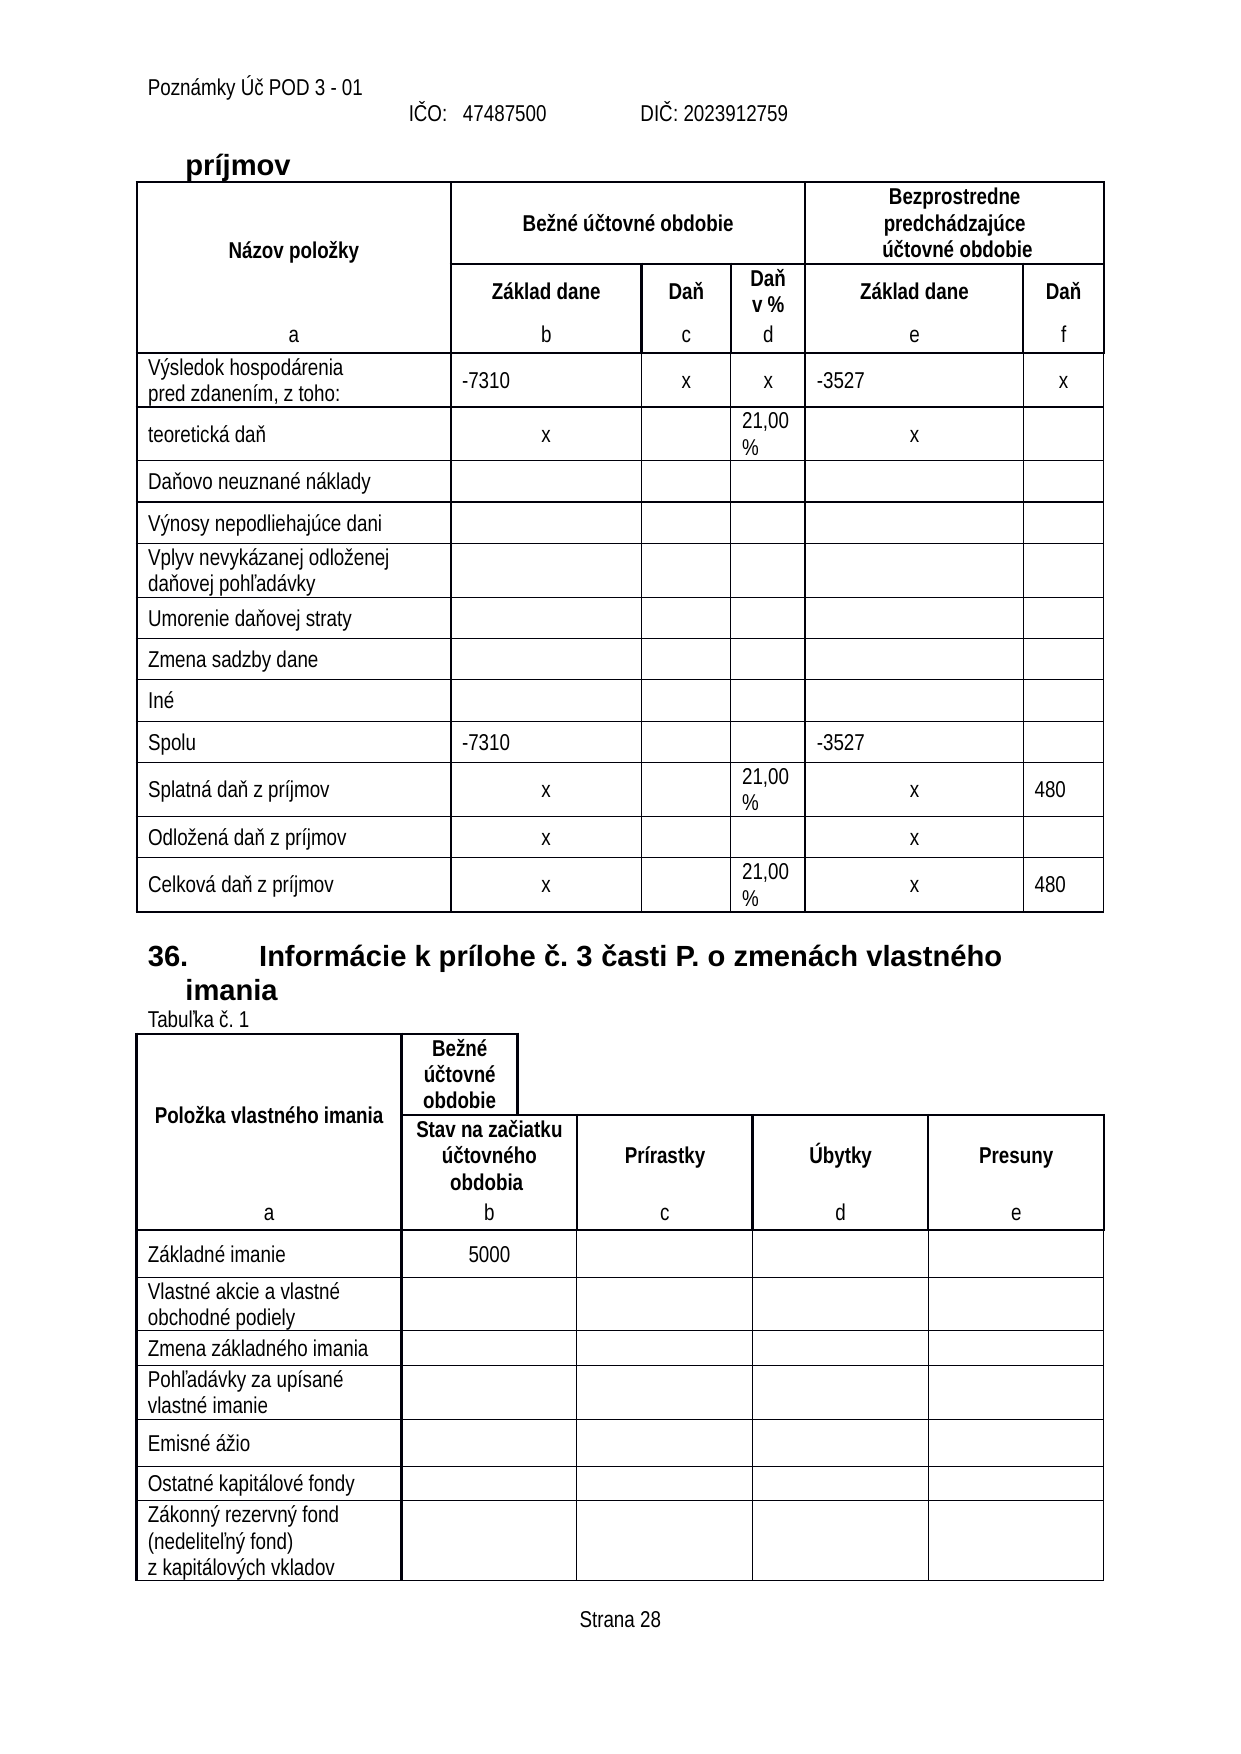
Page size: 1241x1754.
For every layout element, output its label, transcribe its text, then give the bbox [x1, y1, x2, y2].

table_cell a [138, 317, 450, 352]
table_cell [731, 722, 804, 762]
table_cell 480 [1024, 858, 1103, 911]
table_cell [731, 639, 804, 679]
table_cell [642, 858, 730, 911]
table_header [928, 1033, 1104, 1114]
table_cell Výnosy nepodliehajúce dani [138, 503, 450, 543]
table_cell c [643, 317, 730, 352]
table_cell [1024, 408, 1103, 460]
table_cell Výsledok hospodárenia pred zdanením, z toho: [138, 354, 450, 406]
table_cell b [452, 317, 640, 352]
table_cell [929, 1467, 1103, 1500]
table_cell [577, 1366, 752, 1418]
table_cell b [403, 1195, 576, 1229]
table_cell [403, 1278, 576, 1330]
table_cell x [452, 817, 641, 857]
table_cell teoretická daň [138, 408, 450, 460]
table_cell 21,00% [731, 408, 804, 460]
table_cell [1024, 722, 1103, 762]
table_cell [452, 680, 641, 721]
table_cell Zákonný rezervný fond (nedeliteľný fond) z kapitálových vkladov [138, 1501, 400, 1580]
table_cell [731, 544, 804, 597]
table_cell [753, 1467, 928, 1500]
table_cell Zmena sadzby dane [138, 639, 450, 679]
table_cell Splatná daň z príjmov [138, 763, 450, 816]
table_cell [806, 461, 1023, 501]
table_cell [929, 1331, 1103, 1365]
table_cell [1024, 817, 1103, 857]
table_cell Umorenie daňovej straty [138, 598, 450, 638]
table_cell [1024, 639, 1103, 679]
table_header [577, 1033, 752, 1114]
table_cell [806, 503, 1023, 543]
table_cell c [578, 1195, 751, 1229]
list Informácie k prílohe č. 3 časti P. o zmenách vlastného imania [148, 939, 1092, 1006]
table_cell Prírastky [578, 1116, 751, 1195]
table_cell Ostatné kapitálové fondy [138, 1467, 400, 1500]
table_cell [753, 1331, 928, 1365]
table_cell Presuny [929, 1116, 1103, 1195]
table_cell [642, 598, 730, 638]
table_cell x [806, 817, 1023, 857]
table_cell -7310 [452, 722, 641, 762]
table_cell x [806, 408, 1023, 460]
table_cell [806, 598, 1023, 638]
table_cell [452, 639, 641, 679]
table_cell [806, 639, 1023, 679]
table_header Bezprostredne predchádzajúce účtovné obdobie [806, 183, 1103, 262]
table_cell Pohľadávky za upísané vlastné imanie [138, 1366, 400, 1418]
table_cell 21,00% [731, 858, 804, 911]
table_cell 21,00% [731, 763, 804, 816]
table_header [519, 1033, 577, 1114]
table_cell [642, 763, 730, 816]
table_cell -3527 [806, 722, 1023, 762]
table_cell [753, 1278, 928, 1330]
table_cell [577, 1467, 752, 1500]
table_cell d [754, 1195, 927, 1229]
table_cell 480 [1024, 763, 1103, 816]
table_cell [731, 503, 804, 543]
table_cell d [732, 317, 804, 352]
table_cell x [452, 408, 641, 460]
table_cell x [806, 858, 1023, 911]
table_cell [642, 503, 730, 543]
table_header Názov položky [138, 183, 450, 317]
table_cell Základ dane [452, 265, 640, 317]
table_cell -3527 [806, 354, 1023, 406]
table_cell [577, 1231, 752, 1277]
table_cell [403, 1467, 576, 1500]
table_cell [731, 680, 804, 721]
table_cell [929, 1501, 1103, 1580]
table_cell [642, 639, 730, 679]
table_cell e [806, 317, 1022, 352]
table_cell Celková daň z príjmov [138, 858, 450, 911]
text Tabuľka č. 1 [148, 1006, 1092, 1033]
table_cell [642, 817, 730, 857]
table_cell [642, 680, 730, 721]
table_cell Vlastné akcie a vlastné obchodné podiely [138, 1278, 400, 1330]
table_cell [577, 1501, 752, 1580]
table_cell Stav na začiatku účtovného obdobia [403, 1116, 576, 1195]
table_cell [403, 1366, 576, 1418]
table_cell [1024, 598, 1103, 638]
table_cell x [452, 858, 641, 911]
table_cell [806, 544, 1023, 597]
table_cell [731, 461, 804, 501]
table_cell x [731, 354, 804, 406]
table_cell [642, 408, 730, 460]
table_cell [1024, 544, 1103, 597]
table_cell [806, 680, 1023, 721]
table_cell Daň [1024, 265, 1103, 317]
table_cell [1024, 503, 1103, 543]
table_cell [403, 1501, 576, 1580]
table_cell [642, 544, 730, 597]
table_cell Daň v % [732, 265, 804, 317]
table_cell Úbytky [754, 1116, 927, 1195]
table_cell Spolu [138, 722, 450, 762]
table_cell [731, 817, 804, 857]
table_cell Emisné ážio [138, 1420, 400, 1466]
table_cell [452, 461, 641, 501]
table_cell [753, 1231, 928, 1277]
table_cell Iné [138, 680, 450, 721]
table_cell x [452, 763, 641, 816]
table_cell [452, 503, 641, 543]
table_cell [753, 1366, 928, 1418]
table_cell Vplyv nevykázanej odloženej daňovej pohľadávky [138, 544, 450, 597]
table_cell -7310 [452, 354, 641, 406]
table_cell [1024, 680, 1103, 721]
table_cell [731, 598, 804, 638]
table_cell [753, 1501, 928, 1580]
table_cell Základné imanie [138, 1231, 400, 1277]
table_cell [753, 1420, 928, 1466]
table_cell Odložená daň z príjmov [138, 817, 450, 857]
table_cell [577, 1278, 752, 1330]
table_cell [577, 1331, 752, 1365]
table_cell Základ dane [806, 265, 1022, 317]
table_cell [452, 544, 641, 597]
table_cell [403, 1331, 576, 1365]
table_cell e [929, 1195, 1103, 1229]
table_cell Daňovo neuznané náklady [138, 461, 450, 501]
list príjmov [148, 148, 1092, 181]
table_cell [929, 1420, 1103, 1466]
table_cell x [806, 763, 1023, 816]
table_cell [1024, 461, 1103, 501]
table_cell [452, 598, 641, 638]
table_cell [403, 1420, 576, 1466]
table_header Bežné účtovné obdobie [403, 1035, 516, 1114]
table_header [753, 1033, 928, 1114]
table_header Bežné účtovné obdobie [452, 183, 804, 262]
table_cell [577, 1420, 752, 1466]
table_cell 5000 [403, 1231, 576, 1277]
table_cell a [138, 1195, 400, 1229]
table_cell [642, 461, 730, 501]
table_cell f [1024, 317, 1103, 352]
table_header Položka vlastného imania [138, 1035, 400, 1195]
table_cell [929, 1278, 1103, 1330]
table_cell [642, 722, 730, 762]
table_cell [929, 1231, 1103, 1277]
table_cell x [642, 354, 730, 406]
table_cell x [1024, 354, 1103, 406]
table_cell Daň [643, 265, 730, 317]
table_cell Zmena základného imania [138, 1331, 400, 1365]
table_cell [929, 1366, 1103, 1418]
